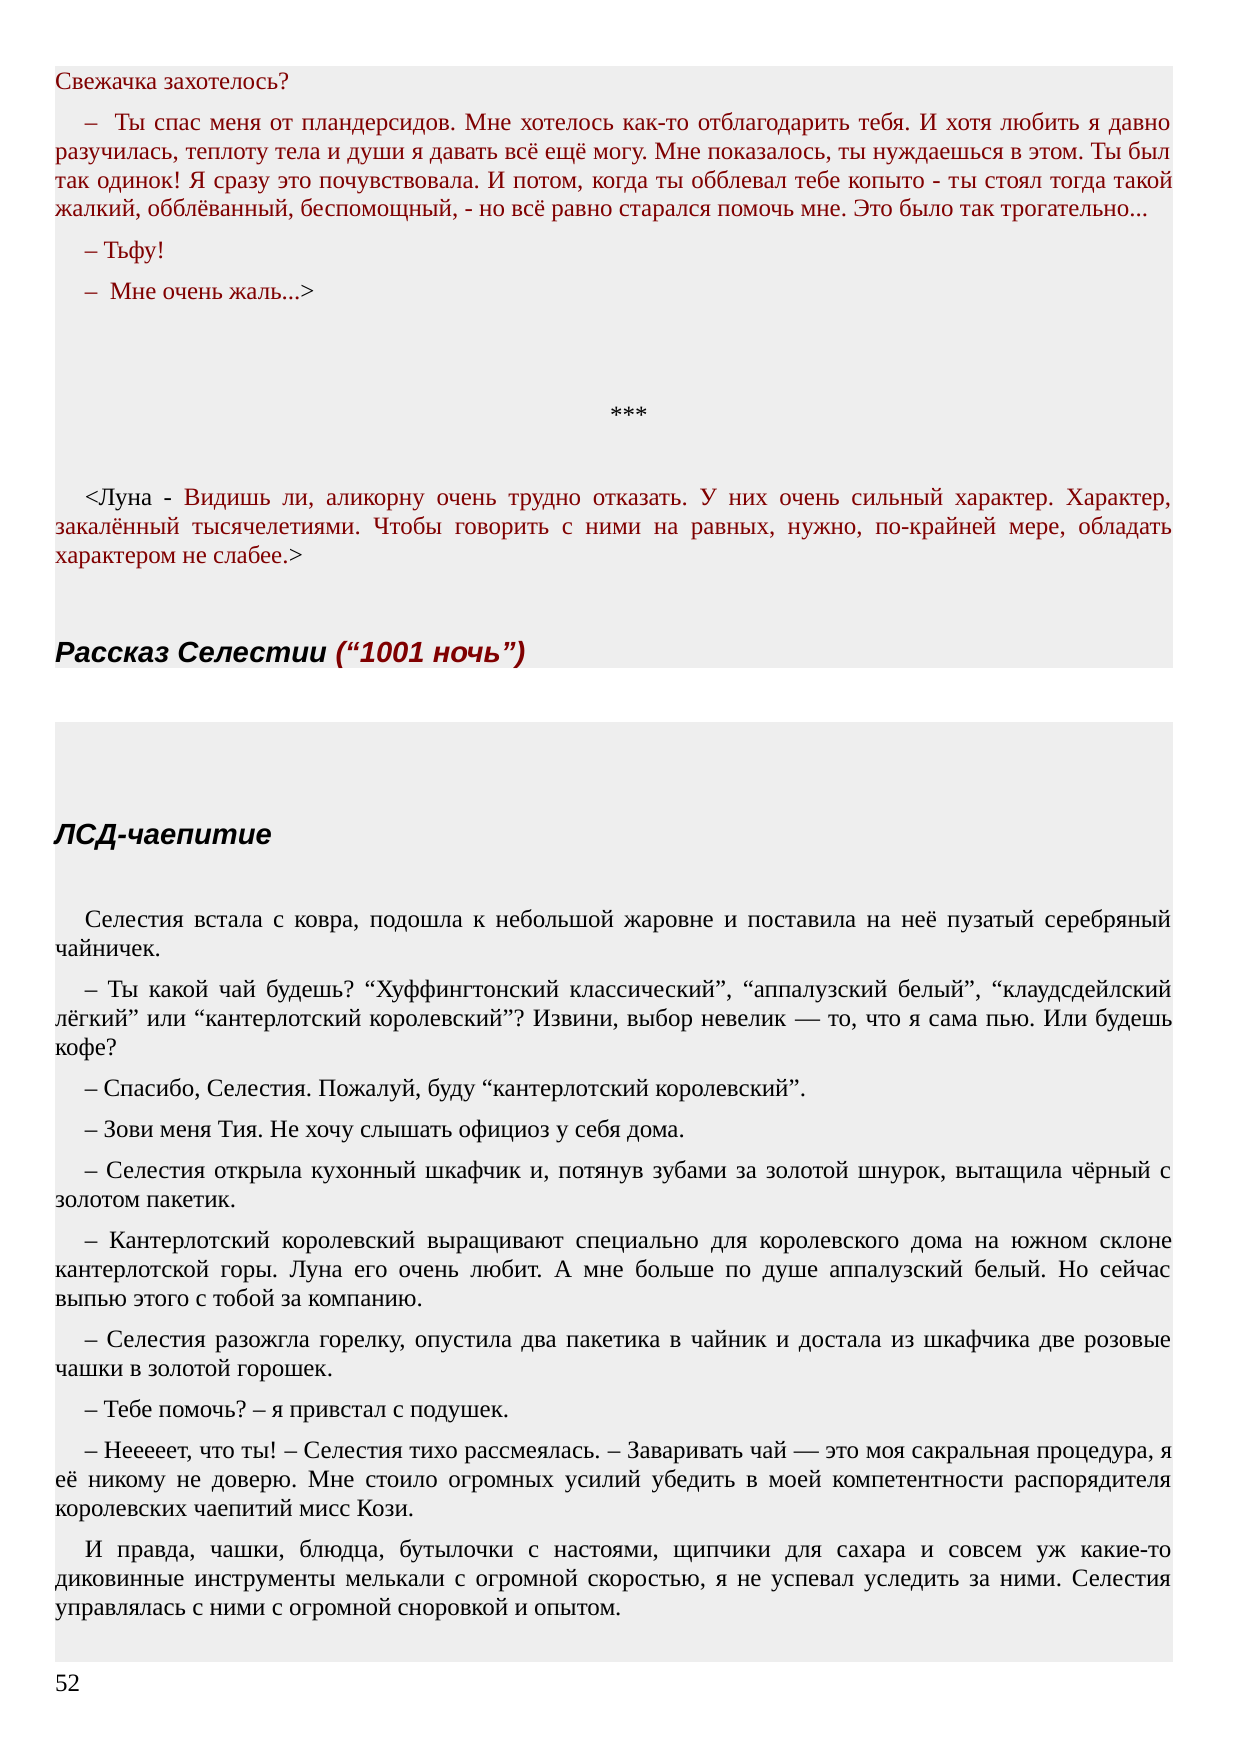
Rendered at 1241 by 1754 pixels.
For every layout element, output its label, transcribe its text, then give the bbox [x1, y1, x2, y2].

text Свежачка захотелось? [55, 66, 1173, 95]
text – Селестия разожгла горелку, опустила два пакетика в чайник и достала из шкафчика две розовые чашки в золотой горошек. [55, 1324, 1173, 1382]
text – Ты спас меня от пландерсидов. Мне хотелось как-то отблагодарить тебя. И хотя любить я давно разучилась, теплоту тела и души я давать всё ещё могу. Мне показалось, ты нуждаешься в этом. Ты был так одинок! Я сразу это почувствовала. И потом, когда ты обблевал тебе копыто - ты стоял тогда такой жалкий, обблёванный, беспомощный, - но всё равно старался помочь мне. Это было так трогательно... [55, 107, 1173, 222]
text *** [55, 400, 1173, 428]
subtitle ЛСД-чаепитие [55, 817, 1173, 851]
text И правда, чашки, блюдца, бутылочки с настоями, щипчики для сахара и совсем уж какие-то диковинные инструменты мелькали с огромной скоростью, я не успевал уследить за ними. Селестия управлялась с ними с огромной сноровкой и опытом. [55, 1534, 1173, 1621]
text – Нееееет, что ты! – Селестия тихо рассмеялась. – Заваривать чай — это моя сакральная процедура, я её никому не доверю. Мне стоило огромных усилий убедить в моей компетентности распорядителя королевских чаепитий мисс Кози. [55, 1436, 1173, 1522]
text – Мне очень жаль...> [55, 276, 1173, 305]
text – Селестия открыла кухонный шкафчик и, потянув зубами за золотой шнурок, вытащила чёрный с золотом пакетик. [55, 1156, 1173, 1213]
text Селестия встала с ковра, подошла к небольшой жаровне и поставила на неё пузатый серебряный чайничек. [55, 904, 1173, 962]
text – Ты какой чай будешь? “Хуффингтонский классический”, “аппалузский белый”, “клаудсдейлский лёгкий” или “кантерлотский королевский”? Извини, выбор невелик — то, что я сама пью. Или будешь кофе? [55, 974, 1173, 1061]
text – Кантерлотский королевский выращивают специально для королевского дома на южном склоне кантерлотской горы. Луна его очень любит. А мне больше по душе аппалузский белый. Но сейчас выпью этого с тобой за компанию. [55, 1226, 1173, 1312]
text – Зови меня Тия. Не хочу слышать официоз у себя дома. [55, 1114, 1173, 1143]
text – Тьфу! [55, 235, 1173, 263]
text – Спасибо, Селестия. Пожалуй, буду “кантерлотский королевский”. [55, 1073, 1173, 1102]
text – Тебе помочь? – я привстал с подушек. [55, 1394, 1173, 1423]
text <Луна - Видишь ли, аликорну очень трудно отказать. У них очень сильный характер. Характер, закалённый тысячелетиями. Чтобы говорить с ними на равных, нужно, по-крайней мере, обладать характером не слабее.> [55, 482, 1173, 568]
subtitle Рассказ Селестии (“1001 ночь”) [55, 635, 1173, 668]
